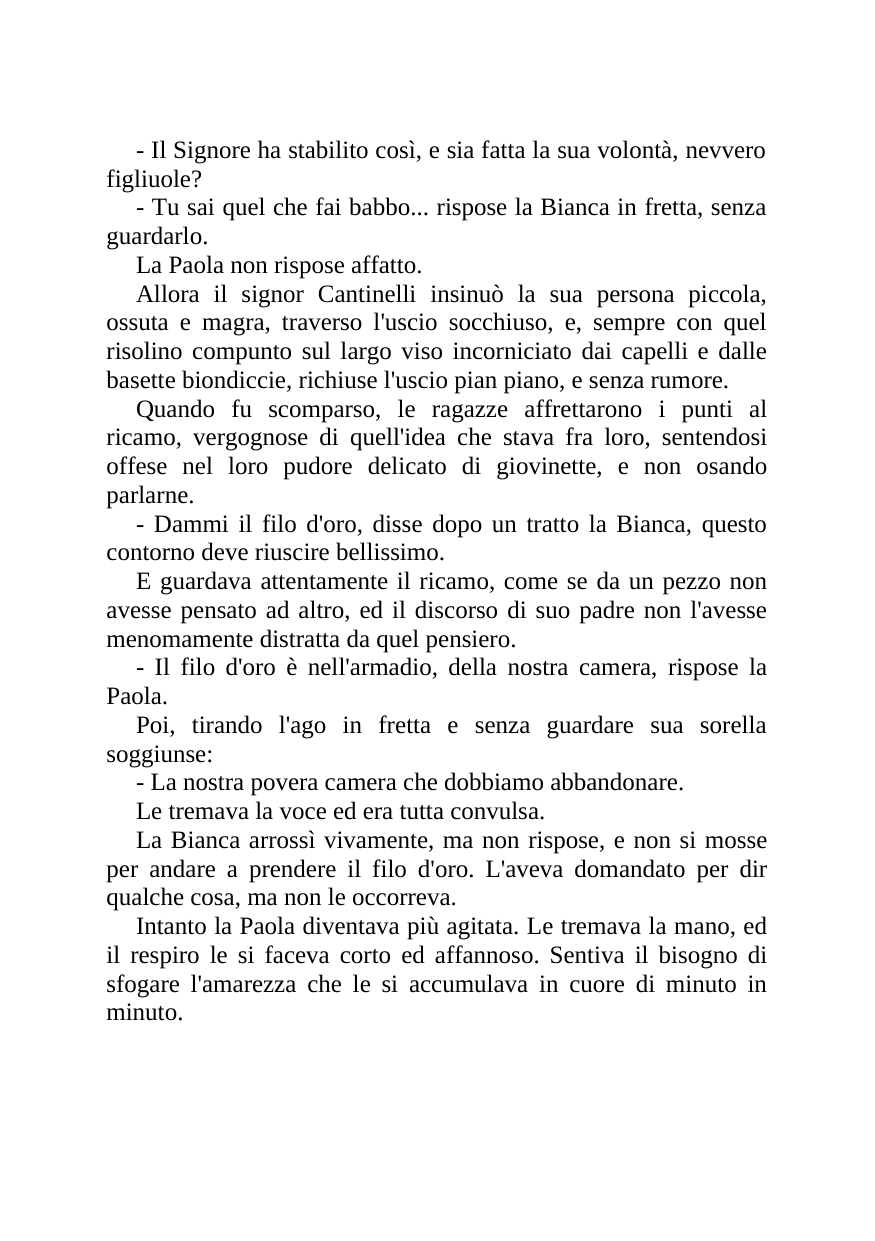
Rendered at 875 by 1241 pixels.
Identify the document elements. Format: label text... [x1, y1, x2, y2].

text - Il filo d'oro è nell'armadio, della nostra camera, rispose la Paola. [106, 652, 768, 710]
text E guardava attentamente il ricamo, come se da un pezzo non avesse pensato ad altro, ed il discorso di suo padre non l'avesse menomamente distratta da quel pensiero. [106, 566, 768, 652]
text - Dammi il filo d'oro, disse dopo un tratto la Bianca, questo contorno deve riuscire bellissimo. [106, 509, 768, 566]
text Le tremava la voce ed era tutta convulsa. [106, 796, 768, 825]
text - La nostra povera camera che dobbiamo abbandonare. [106, 767, 768, 796]
text Poi, tirando l'ago in fretta e senza guardare sua sorella soggiunse: [106, 710, 768, 767]
text La Bianca arrossì vivamente, ma non rispose, e non si mosse per andare a prendere il filo d'oro. L'aveva domandato per dir qualche cosa, ma non le occorreva. [106, 825, 768, 911]
text Allora il signor Cantinelli insinuò la sua persona piccola, ossuta e magra, traverso l'uscio socchiuso, e, sempre con quel risolino compunto sul largo viso incorniciato dai capelli e dalle basette biondiccie, richiuse l'uscio pian piano, e senza rumore. [106, 279, 768, 394]
text Quando fu scomparso, le ragazze affrettarono i punti al ricamo, vergognose di quell'idea che stava fra loro, sentendosi offese nel loro pudore delicato di giovinette, e non osando parlarne. [106, 394, 768, 509]
text - Tu sai quel che fai babbo... rispose la Bianca in fretta, senza guardarlo. [106, 192, 768, 250]
text Intanto la Paola diventava più agitata. Le tremava la mano, ed il respiro le si faceva corto ed affannoso. Sentiva il bisogno di sfogare l'amarezza che le si accumulava in cuore di minuto in minuto. [106, 911, 768, 1026]
text La Paola non rispose affatto. [106, 250, 768, 279]
text - Il Signore ha stabilito così, e sia fatta la sua volontà, nevvero figliuole? [106, 135, 768, 192]
